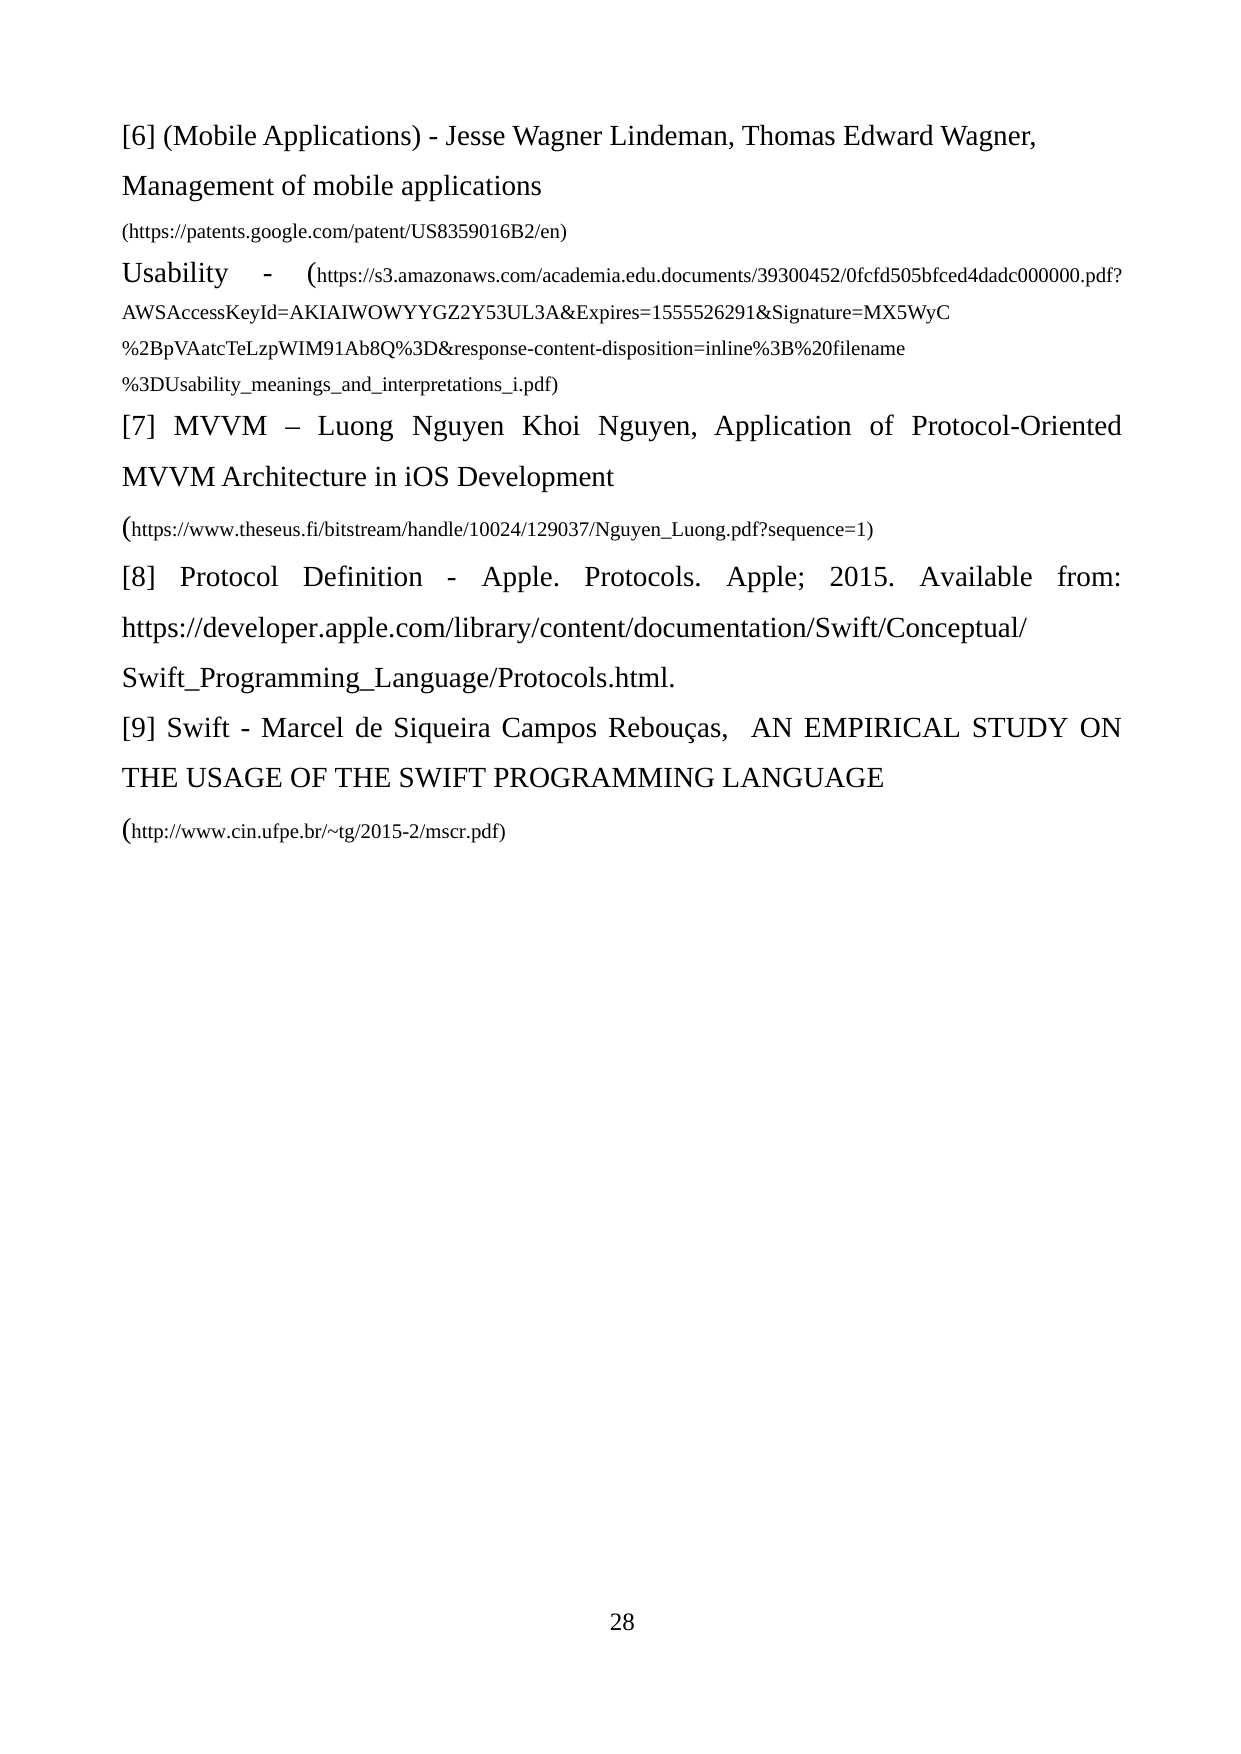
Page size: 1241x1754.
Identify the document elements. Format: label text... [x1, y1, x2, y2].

text [8] Protocol Definition - Apple. Protocols. Apple; 2015. Available from: https://developer.apple.com/library/content/documentation/Swift/Conceptual/ Swift_Programming_Language/Protocols.html. [122, 559, 1122, 693]
text (http://www.cin.ufpe.br/~tg/2015-2/mscr.pdf) [122, 811, 1122, 844]
text (https://www.theseus.fi/bitstream/handle/10024/129037/Nguyen_Luong.pdf?sequence=1) [122, 509, 1122, 543]
text [6] (Mobile Applications) - Jesse Wagner Lindeman, Thomas Edward Wagner, Management of mobile applications [122, 118, 1122, 202]
text [7] MVVM – Luong Nguyen Khoi Nguyen, Application of Protocol-Oriented MVVM Architecture in iOS Development [122, 408, 1122, 492]
text Usability - (https://s3.amazonaws.com/academia.edu.documents/39300452/0fcfd505bfced4dadc000000.pdf?AWSAccessKeyId=AKIAIWOWYYGZ2Y53UL3A&Expires=1555526291&Signature=MX5WyC%2BpVAatcTeLzpWIM91Ab8Q%3D&response-content-disposition=inline%3B%20filename%3DUsability_meanings_and_interpretations_i.pdf) [122, 255, 1122, 396]
text [9] Swift - Marcel de Siqueira Campos Rebouças, AN EMPIRICAL STUDY ON THE USAGE OF THE SWIFT PROGRAMMING LANGUAGE [122, 710, 1122, 794]
text (https://patents.google.com/patent/US8359016B2/en) [122, 219, 1122, 243]
